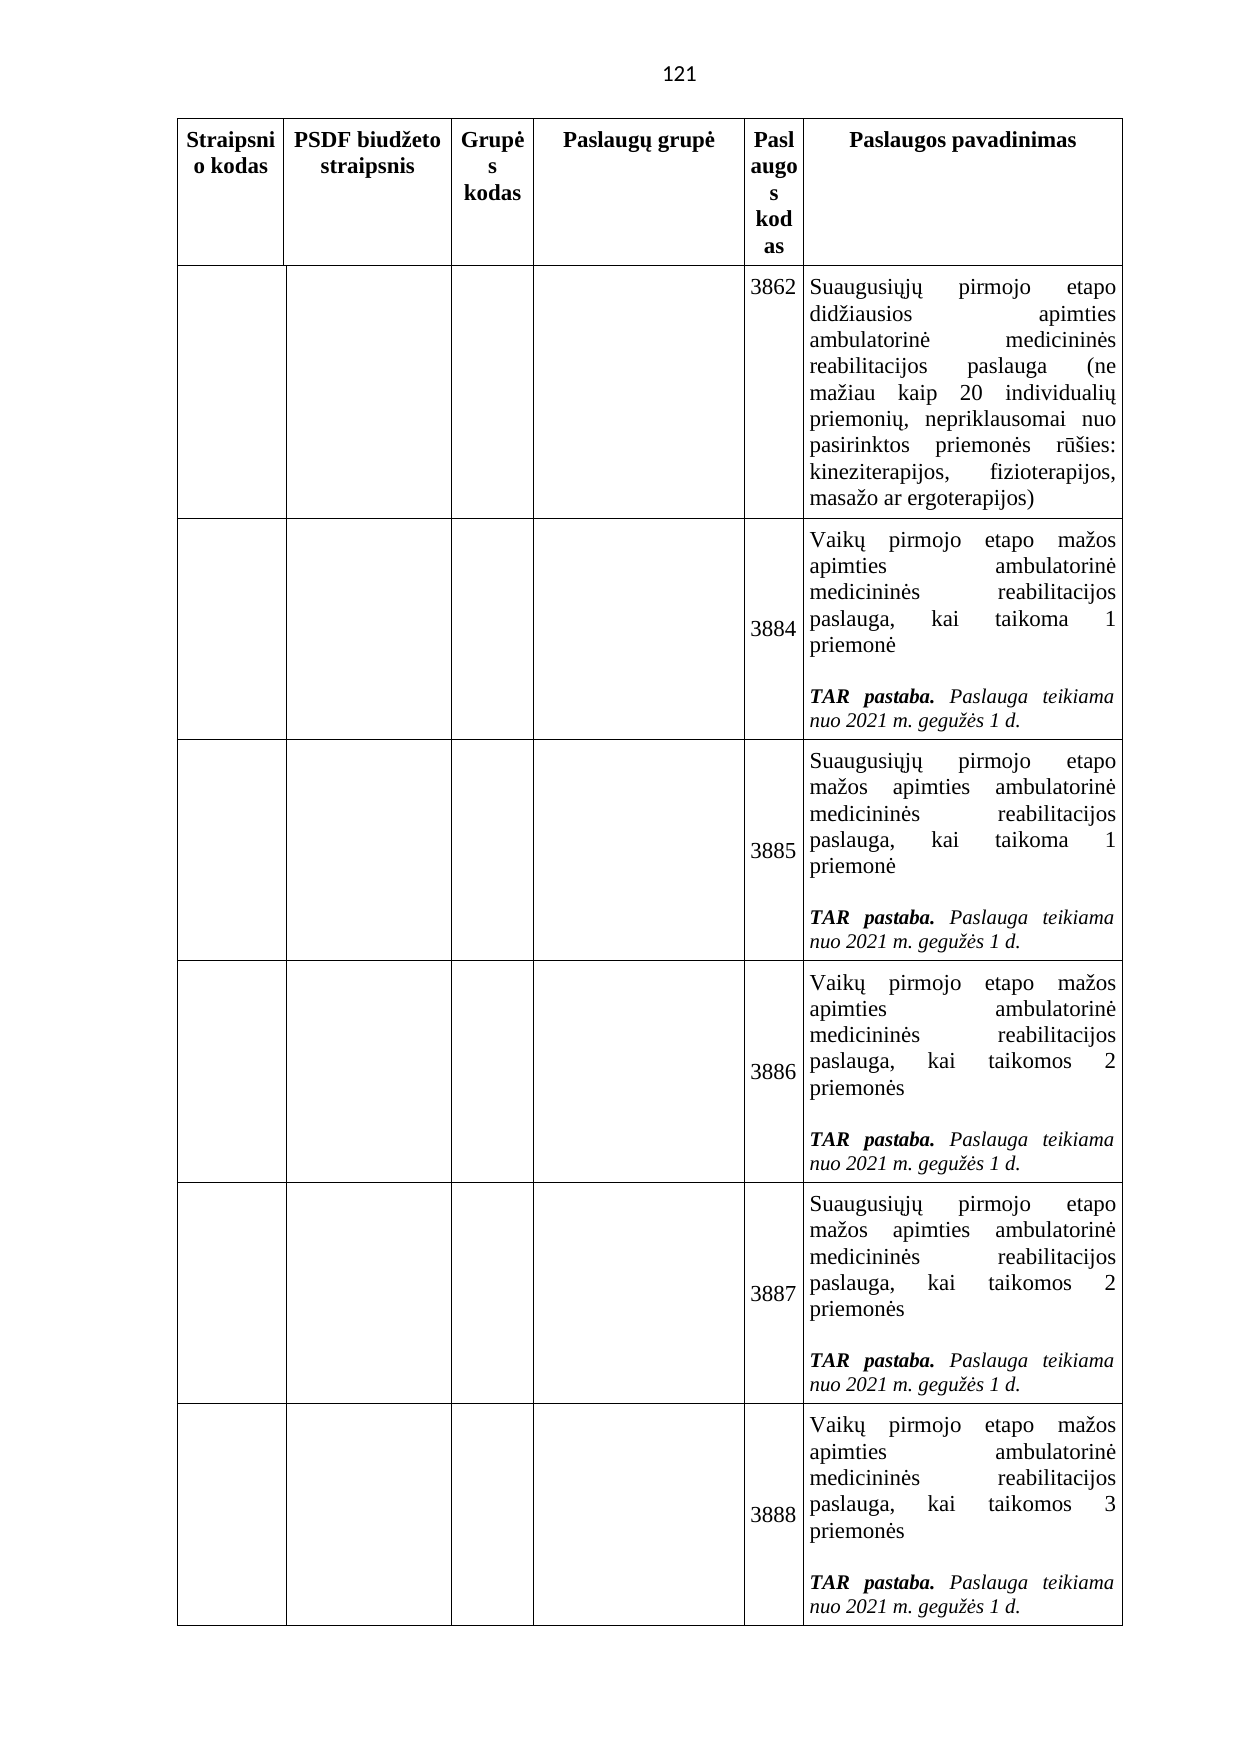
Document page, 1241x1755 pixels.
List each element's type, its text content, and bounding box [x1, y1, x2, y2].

table_header Paslaugos kodas [745, 119, 803, 265]
table_cell [178, 1183, 286, 1403]
table_cell [452, 1183, 533, 1403]
table_cell [452, 266, 533, 517]
table_cell [287, 266, 451, 517]
table_cell [287, 1404, 451, 1625]
table_cell [534, 740, 744, 960]
table_cell 3885 [745, 740, 803, 960]
table_cell [178, 1404, 286, 1625]
table_cell [178, 519, 286, 739]
table_cell Suaugusiųjų pirmojo etapo mažos apimties ambulatorinė medicininės reabilitacijos paslauga, kai taikoma 1 priemonė TAR pastaba. Paslauga teikiama nuo 2021 m. gegužės 1 d. [804, 740, 1122, 960]
table_cell [534, 519, 744, 739]
table_cell [178, 266, 286, 517]
table_cell [534, 1404, 744, 1625]
table_cell [452, 961, 533, 1182]
table_cell Vaikų pirmojo etapo mažos apimties ambulatorinė medicininės reabilitacijos paslauga, kai taikomos 2 priemonės TAR pastaba. Paslauga teikiama nuo 2021 m. gegužės 1 d. [804, 961, 1122, 1182]
table_cell Vaikų pirmojo etapo mažos apimties ambulatorinė medicininės reabilitacijos paslauga, kai taikoma 1 priemonė TAR pastaba. Paslauga teikiama nuo 2021 m. gegužės 1 d. [804, 519, 1122, 739]
table_cell [452, 519, 533, 739]
table_cell [287, 519, 451, 739]
table_cell 3886 [745, 961, 803, 1182]
table_header Paslaugų grupė [534, 119, 744, 265]
table_cell [287, 961, 451, 1182]
table_cell [178, 740, 286, 960]
table_cell 3887 [745, 1183, 803, 1403]
table_cell 3884 [745, 519, 803, 739]
table_cell [534, 266, 744, 517]
table_header Grupės kodas [452, 119, 533, 265]
table_cell [452, 740, 533, 960]
table_header Paslaugos pavadinimas [804, 119, 1122, 265]
table_cell Suaugusiųjų pirmojo etapo mažos apimties ambulatorinė medicininės reabilitacijos paslauga, kai taikomos 2 priemonės TAR pastaba. Paslauga teikiama nuo 2021 m. gegužės 1 d. [804, 1183, 1122, 1403]
table_cell [534, 961, 744, 1182]
table_cell 3888 [745, 1404, 803, 1625]
table_cell [452, 1404, 533, 1625]
table_cell [287, 1183, 451, 1403]
table_header Straipsnio kodas [178, 119, 283, 265]
table_cell [178, 961, 286, 1182]
table_cell Suaugusiųjų pirmojo etapo didžiausios apimties ambulatorinė medicininės reabilitacijos paslauga (ne mažiau kaip 20 individualių priemonių, nepriklausomai nuo pasirinktos priemonės rūšies: kineziterapijos, fizioterapijos, masažo ar ergoterapijos) [804, 266, 1122, 517]
table_cell [534, 1183, 744, 1403]
table_header PSDF biudžeto straipsnis [284, 119, 451, 265]
table_cell [287, 740, 451, 960]
table_cell 3862 [745, 266, 803, 517]
table_cell Vaikų pirmojo etapo mažos apimties ambulatorinė medicininės reabilitacijos paslauga, kai taikomos 3 priemonės TAR pastaba. Paslauga teikiama nuo 2021 m. gegužės 1 d. [804, 1404, 1122, 1625]
